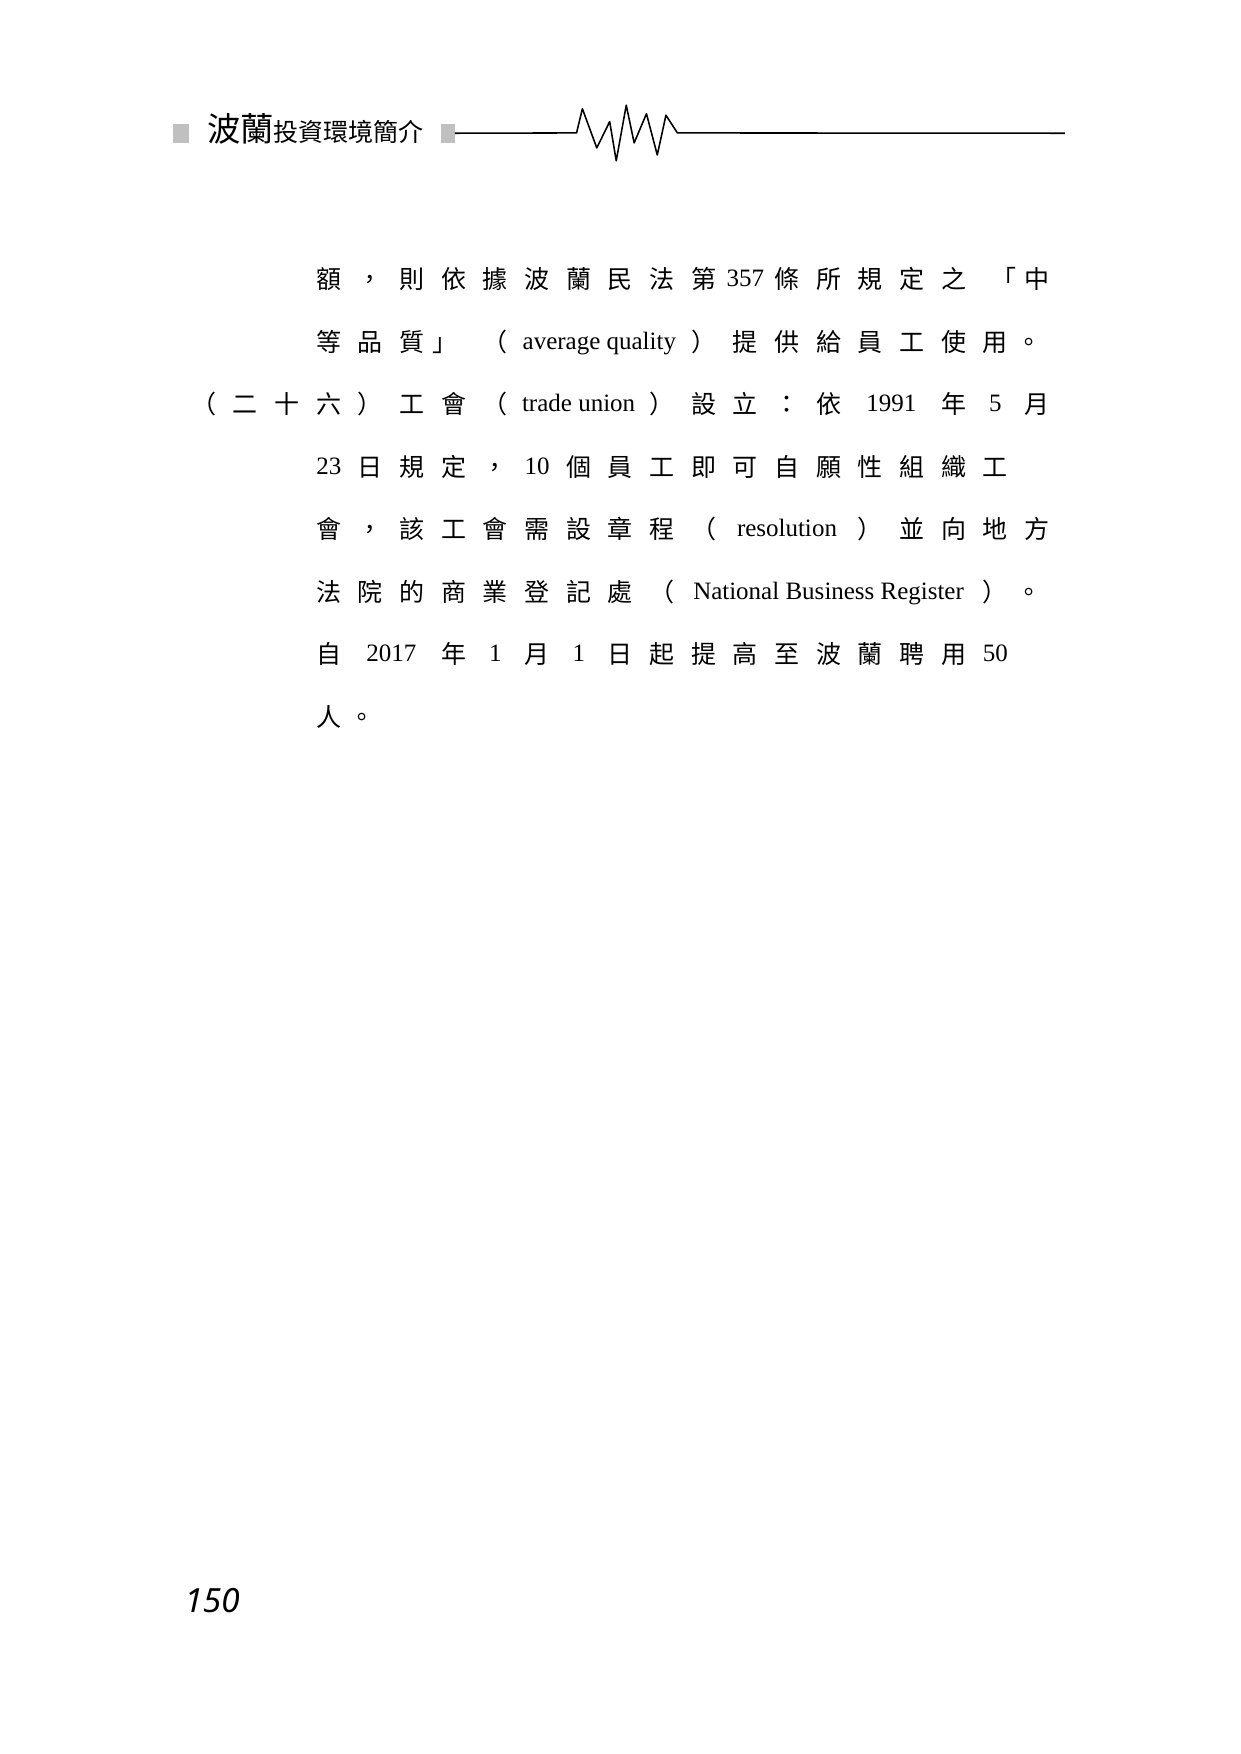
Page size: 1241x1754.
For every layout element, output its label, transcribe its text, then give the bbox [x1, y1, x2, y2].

text （二十六）工會（trade union）設立：依1991年5月23日規定，10個員工即可自願性組織工會，該工會需設章程（resolution）並向地方法院的商業登記處（National Business Register）。自2017年1月1日起提高至波蘭聘用50人。 [183, 361, 1058, 736]
text 額，則依據波蘭民法第357條所規定之「中等品質」（average quality）提供給員工使用。 [183, 236, 1058, 361]
